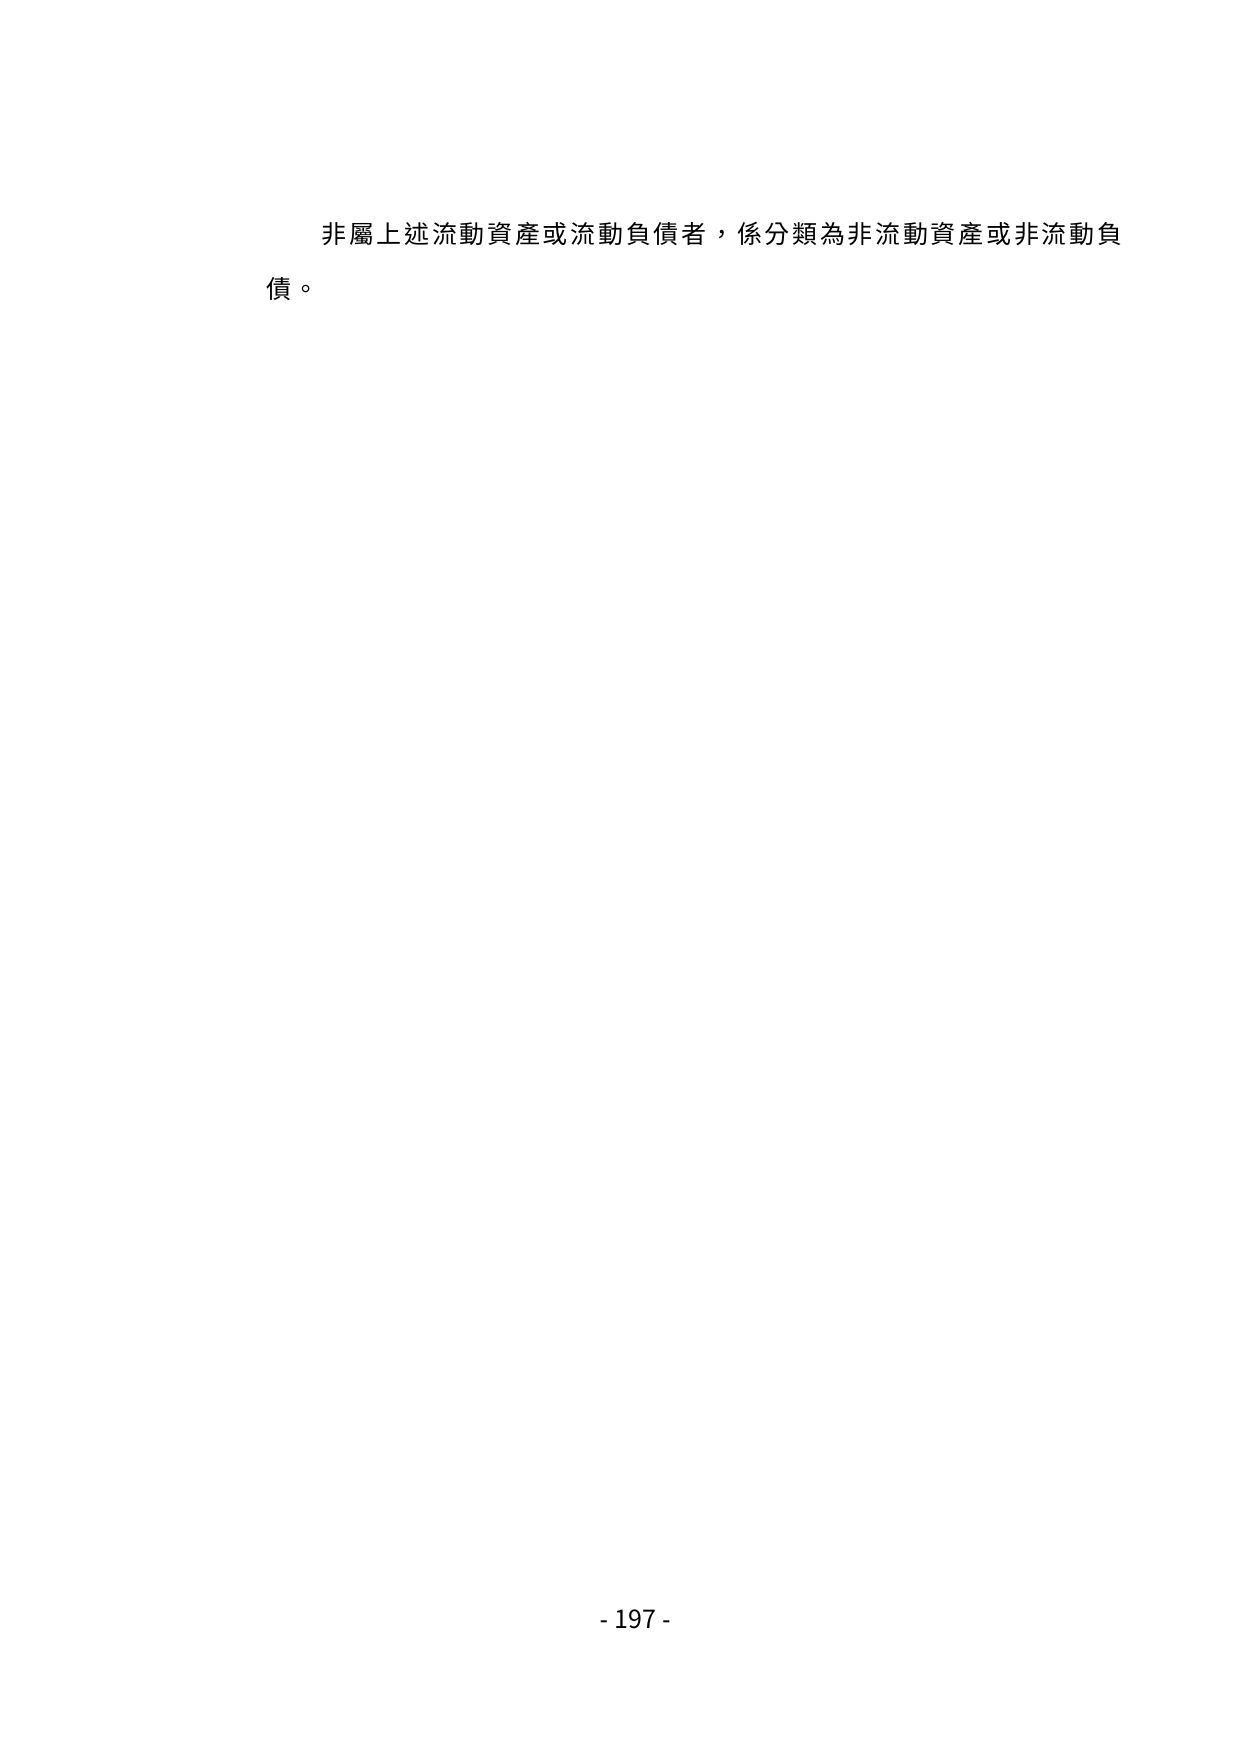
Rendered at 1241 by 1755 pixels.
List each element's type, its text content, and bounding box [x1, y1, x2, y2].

text 非屬上述流動資產或流動負債者，係分類為非流動資產或非流動負債。 [266, 215, 1122, 305]
